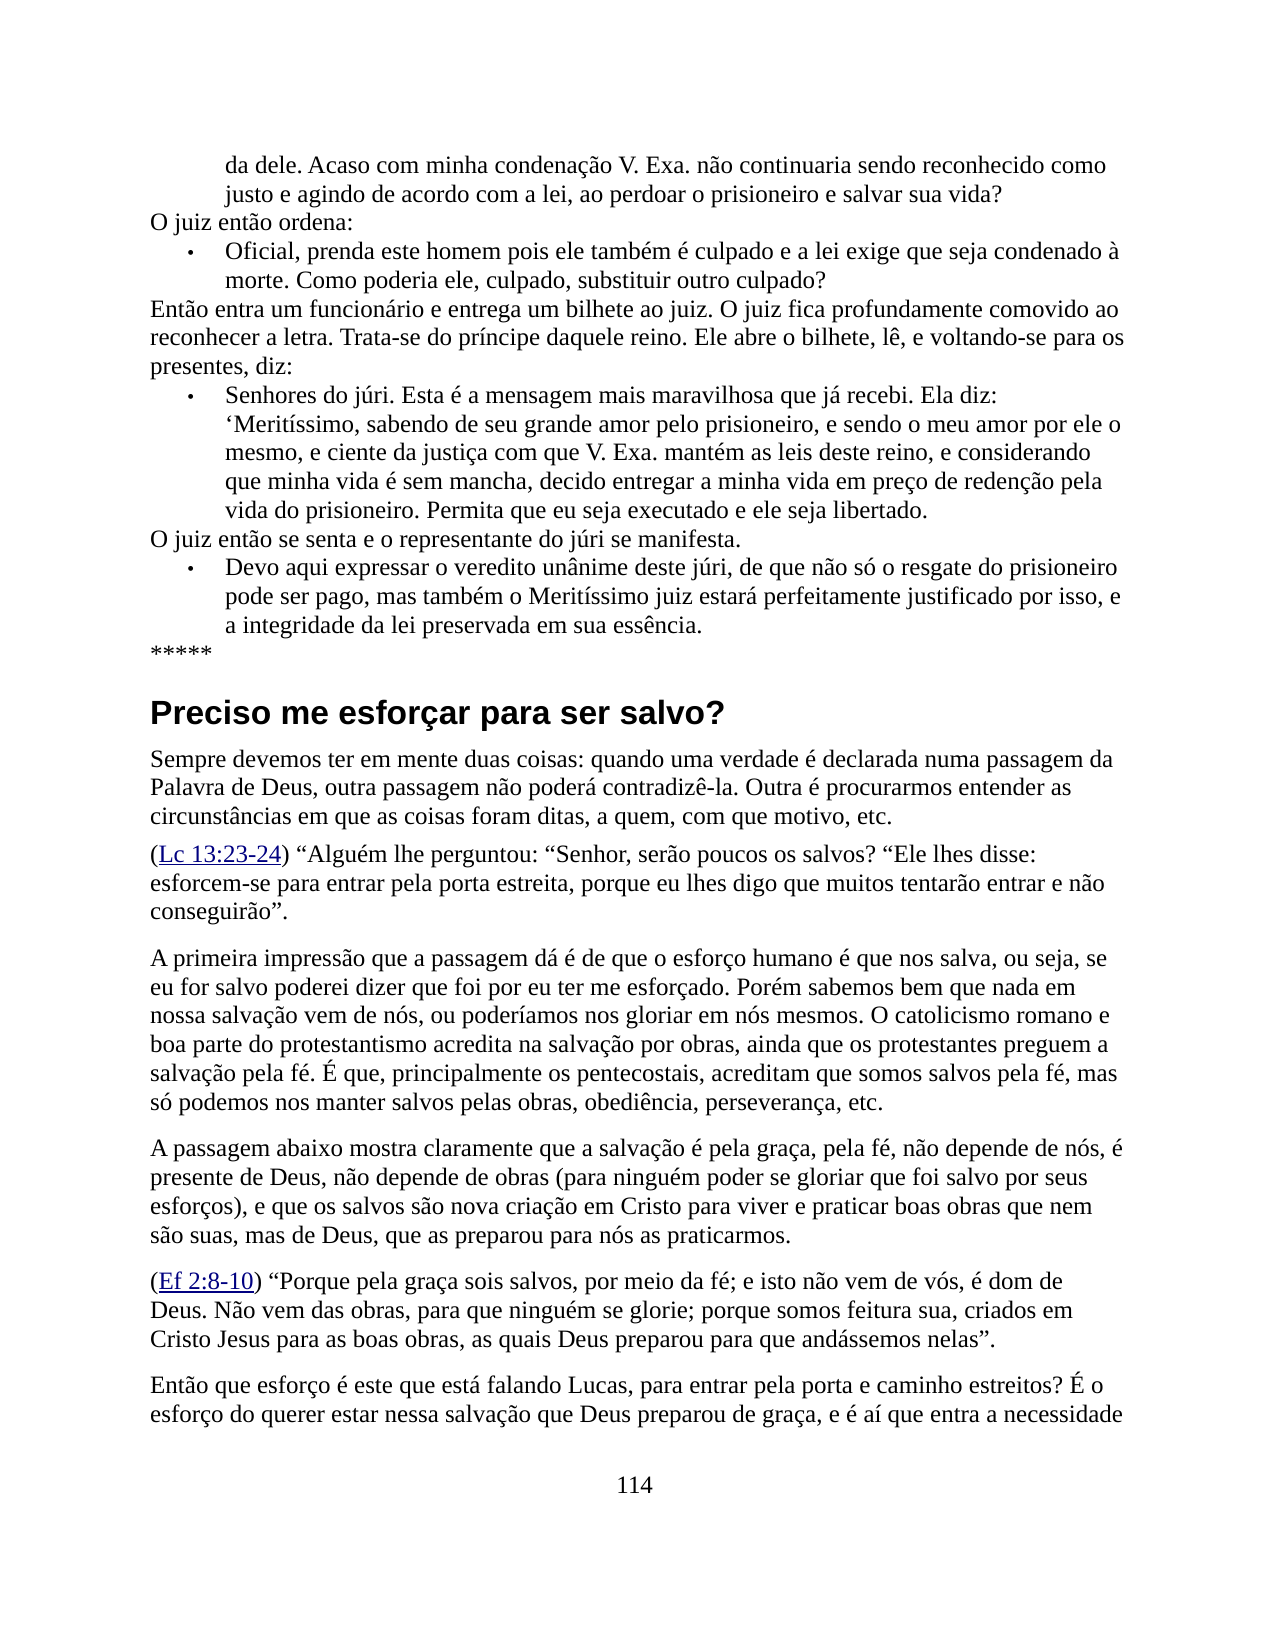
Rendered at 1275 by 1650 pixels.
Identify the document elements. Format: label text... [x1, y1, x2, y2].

list Oficial, prenda este homem pois ele também é culpado e a lei exige que seja condenado à morte. Como poderia ele, culpado, substituir outro culpado? [187, 236, 1125, 294]
text A passagem abaixo mostra claramente que a salvação é pela graça, pela fé, não depende de nós, é presente de Deus, não depende de obras (para ninguém poder se gloriar que foi salvo por seus esforços), e que os salvos são nova criação em Cristo para viver e praticar boas obras que nem são suas, mas de Deus, que as preparou para nós as praticarmos. [150, 1133, 1125, 1248]
subtitle Preciso me esforçar para ser salvo? [150, 692, 1125, 731]
text Então que esforço é este que está falando Lucas, para entrar pela porta e caminho estreitos? É o esforço do querer estar nessa salvação que Deus preparou de graça, e é aí que entra a necessidade [150, 1371, 1125, 1428]
list Senhores do júri. Esta é a mensagem mais maravilhosa que já recebi. Ela diz: ‘Meritíssimo, sabendo de seu grande amor pelo prisioneiro, e sendo o meu amor por ele o mesmo, e ciente da justiça com que V. Exa. mantém as leis deste reino, e considerando que minha vida é sem mancha, decido entregar a minha vida em preço de redenção pela vida do prisioneiro. Permita que eu seja executado e ele seja libertado. [187, 380, 1125, 524]
text (Lc 13:23-24) “Alguém lhe perguntou: “Senhor, serão poucos os salvos? “Ele lhes disse: esforcem-se para entrar pela porta estreita, porque eu lhes digo que muitos tentarão entrar e não conseguirão”. [150, 839, 1125, 925]
text A primeira impressão que a passagem dá é de que o esforço humano é que nos salva, ou seja, se eu for salvo poderei dizer que foi por eu ter me esforçado. Porém sabemos bem que nada em nossa salvação vem de nós, ou poderíamos nos gloriar em nós mesmos. O catolicismo romano e boa parte do protestantismo acredita na salvação por obras, ainda que os protestantes preguem a salvação pela fé. É que, principalmente os pentecostais, acreditam que somos salvos pela fé, mas só podemos nos manter salvos pelas obras, obediência, perseverança, etc. [150, 943, 1125, 1116]
list da dele. Acaso com minha condenação V. Exa. não continuaria sendo reconhecido como justo e agindo de acordo com a lei, ao perdoar o prisioneiro e salvar sua vida? [187, 150, 1125, 207]
text O juiz então se senta e o representante do júri se manifesta. [150, 524, 1125, 552]
text (Ef 2:8-10) “Porque pela graça sois salvos, por meio da fé; e isto não vem de vós, é dom de Deus. Não vem das obras, para que ninguém se glorie; porque somos feitura sua, criados em Cristo Jesus para as boas obras, as quais Deus preparou para que andássemos nelas”. [150, 1266, 1125, 1353]
text Sempre devemos ter em mente duas coisas: quando uma verdade é declarada numa passagem da Palavra de Deus, outra passagem não poderá contradizê-la. Outra é procurarmos entender as circunstâncias em que as coisas foram ditas, a quem, com que motivo, etc. [150, 744, 1125, 830]
text Então entra um funcionário e entrega um bilhete ao juiz. O juiz fica profundamente comovido ao reconhecer a letra. Trata-se do príncipe daquele reino. Ele abre o bilhete, lê, e voltando-se para os presentes, diz: [150, 294, 1125, 380]
text O juiz então ordena: [150, 207, 1125, 236]
text ***** [150, 639, 1125, 667]
list Devo aqui expressar o veredito unânime deste júri, de que não só o resgate do prisioneiro pode ser pago, mas também o Meritíssimo juiz estará perfeitamente justificado por isso, e a integridade da lei preservada em sua essência. [187, 552, 1125, 639]
